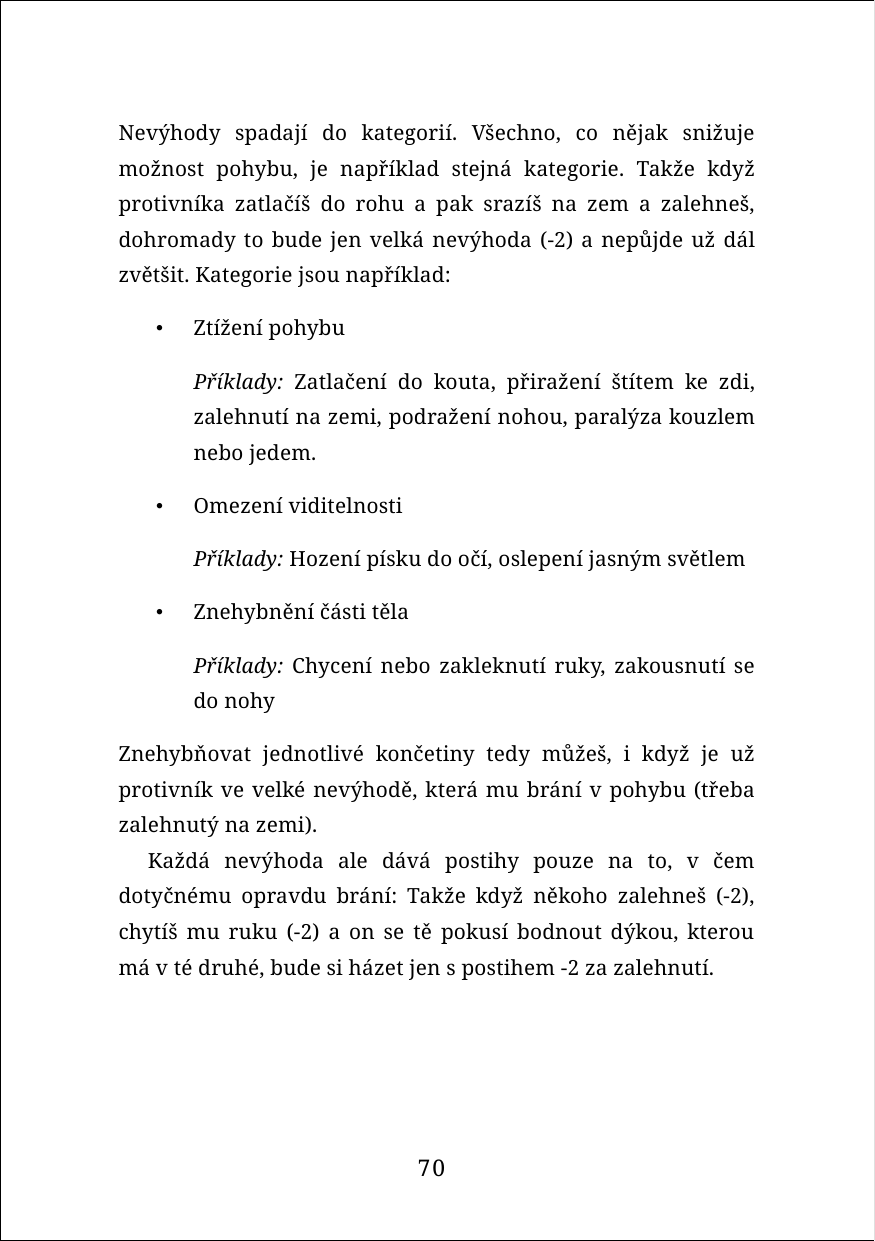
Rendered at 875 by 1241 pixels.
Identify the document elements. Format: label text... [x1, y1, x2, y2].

list Znehybnění části těla [156, 597, 756, 626]
list Příklady: Zatlačení do kouta, přiražení štítem ke zdi, zalehnutí na zemi, podražení nohou, paralýza kouzlem nebo jedem. [156, 367, 756, 466]
list Příklady: Chycení nebo zakleknutí ruky, zakousnutí se do nohy [156, 651, 756, 715]
list Příklady: Hození písku do očí, oslepení jasným světlem [156, 544, 756, 573]
text Znehybňovat jednotlivé končetiny tedy můžeš, i když je už protivník ve velké nevýhodě, která mu brání v pohybu (třeba zalehnutý na zemi). Každá nevýhoda ale dává postihy pouze na to, v čem dotyčnému opravdu brání: Takže když někoho zalehneš (-2), chytíš mu ruku (-2) a on se tě pokusí bodnout dýkou, kterou má v té druhé, bude si házet jen s postihem -2 za zalehnutí. [118, 739, 756, 981]
text Nevýhody spadají do kategorií. Všechno, co nějak snižuje možnost pohybu, je například stejná kategorie. Takže když protivníka zatlačíš do rohu a pak srazíš na zem a zalehneš, dohromady to bude jen velká nevýhoda (-2) a nepůjde už dál zvětšit. Kategorie jsou například: [118, 118, 756, 289]
list Omezení viditelnosti [156, 491, 756, 519]
list Ztížení pohybu [156, 313, 756, 342]
